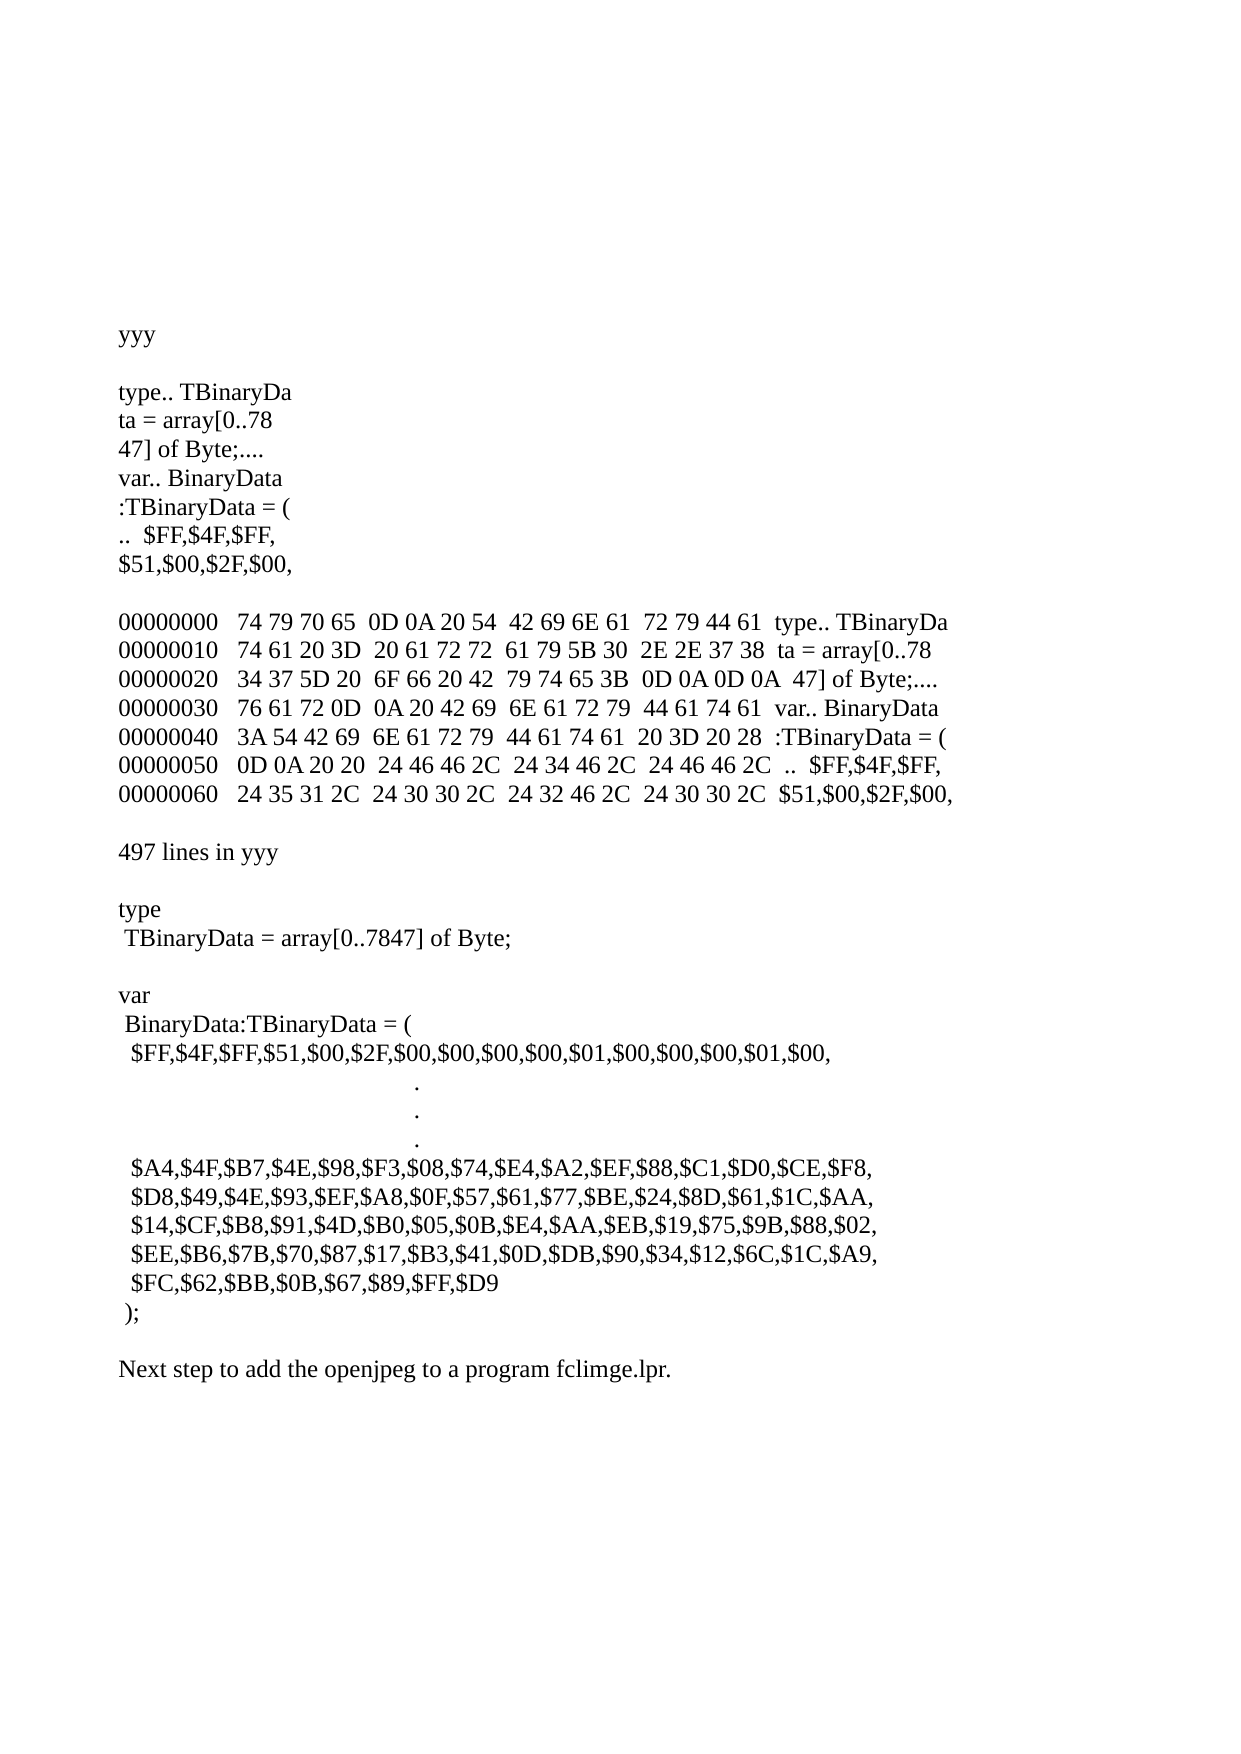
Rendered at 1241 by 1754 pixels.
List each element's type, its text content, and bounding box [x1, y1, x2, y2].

text TBinaryData = array[0..7847] of Byte; [118, 923, 1122, 952]
text . [118, 1124, 1122, 1153]
text 00000040 3A 54 42 69 6E 61 72 79 44 61 74 61 20 3D 20 28 :TBinaryData = ( [118, 722, 1122, 751]
text :TBinaryData = ( [118, 492, 1122, 521]
text var.. BinaryData [118, 463, 1122, 492]
text 00000000 74 79 70 65 0D 0A 20 54 42 69 6E 61 72 79 44 61 type.. TBinaryDa [118, 607, 1122, 636]
text 00000010 74 61 20 3D 20 61 72 72 61 79 5B 30 2E 2E 37 38 ta = array[0..78 [118, 636, 1122, 664]
text 47] of Byte;.... [118, 434, 1122, 463]
text $FC,$62,$BB,$0B,$67,$89,$FF,$D9 [118, 1268, 1122, 1297]
text type.. TBinaryDa [118, 377, 1122, 406]
text 00000060 24 35 31 2C 24 30 30 2C 24 32 46 2C 24 30 30 2C $51,$00,$2F,$00, [118, 779, 1122, 808]
text 00000030 76 61 72 0D 0A 20 42 69 6E 61 72 79 44 61 74 61 var.. BinaryData [118, 693, 1122, 722]
text . [118, 1067, 1122, 1096]
text . [118, 1096, 1122, 1124]
text ta = array[0..78 [118, 406, 1122, 434]
text BinaryData:TBinaryData = ( [118, 1009, 1122, 1038]
text $FF,$4F,$FF,$51,$00,$2F,$00,$00,$00,$00,$01,$00,$00,$00,$01,$00, [118, 1038, 1122, 1067]
text $14,$CF,$B8,$91,$4D,$B0,$05,$0B,$E4,$AA,$EB,$19,$75,$9B,$88,$02, [118, 1211, 1122, 1239]
text .. $FF,$4F,$FF, [118, 521, 1122, 549]
text 00000050 0D 0A 20 20 24 46 46 2C 24 34 46 2C 24 46 46 2C .. $FF,$4F,$FF, [118, 751, 1122, 779]
text 00000020 34 37 5D 20 6F 66 20 42 79 74 65 3B 0D 0A 0D 0A 47] of Byte;.... [118, 664, 1122, 693]
text $EE,$B6,$7B,$70,$87,$17,$B3,$41,$0D,$DB,$90,$34,$12,$6C,$1C,$A9, [118, 1239, 1122, 1268]
text type [118, 894, 1122, 923]
text $D8,$49,$4E,$93,$EF,$A8,$0F,$57,$61,$77,$BE,$24,$8D,$61,$1C,$AA, [118, 1182, 1122, 1211]
text yyy [118, 319, 1122, 348]
text ); [118, 1297, 1122, 1326]
text Next step to add the openjpeg to a program fclimge.lpr. [118, 1354, 1122, 1383]
text $51,$00,$2F,$00, [118, 549, 1122, 578]
text $A4,$4F,$B7,$4E,$98,$F3,$08,$74,$E4,$A2,$EF,$88,$C1,$D0,$CE,$F8, [118, 1153, 1122, 1182]
text 497 lines in yyy [118, 837, 1122, 866]
text var [118, 981, 1122, 1009]
